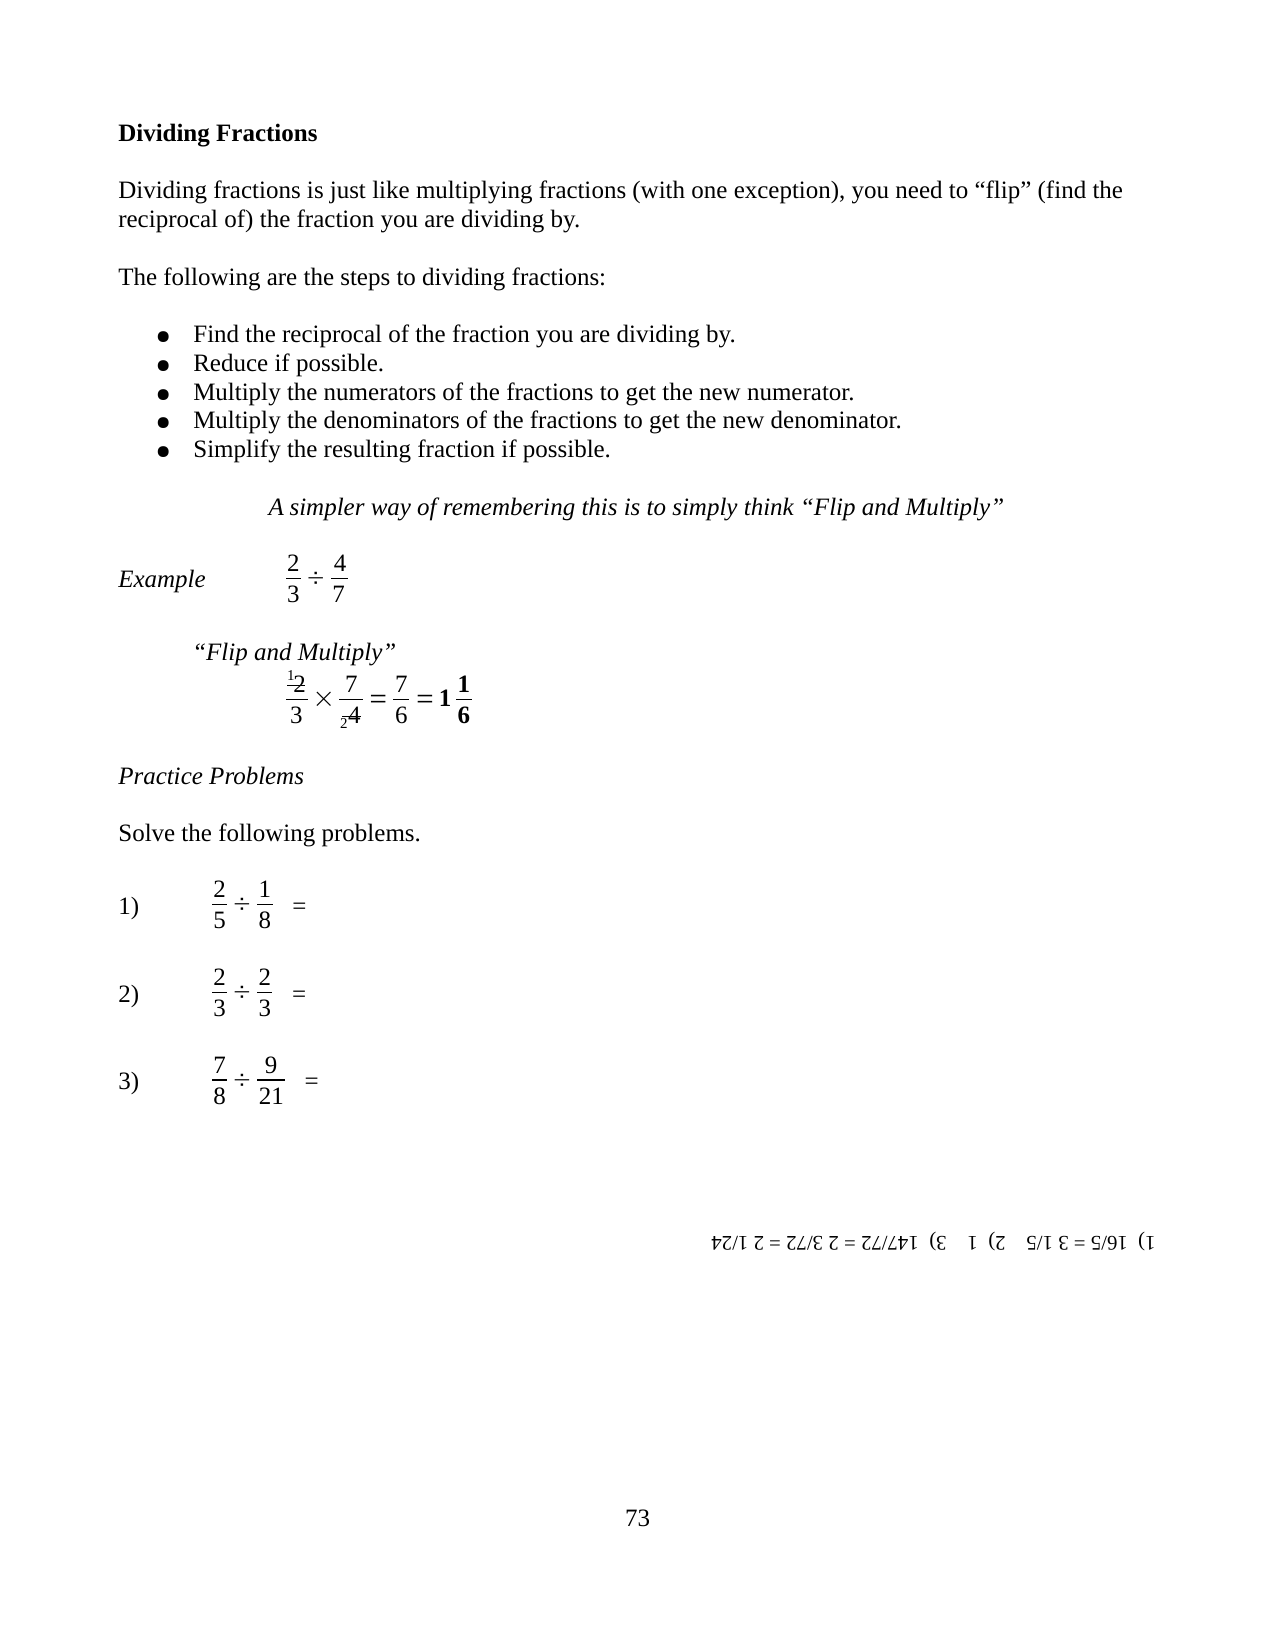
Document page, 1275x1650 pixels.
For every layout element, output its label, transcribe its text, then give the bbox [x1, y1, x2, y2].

list Simplify the resulting fraction if possible. [156, 434, 1157, 463]
text Dividing fractions is just like multiplying fractions (with one exception), you need to “flip” (find the reciprocal of) the fraction you are dividing by. [118, 176, 1157, 233]
list Reduce if possible. [156, 348, 1157, 377]
text The following are the steps to dividing fractions: [118, 262, 1157, 291]
text 1) = [118, 876, 1157, 935]
text 3) = [118, 1051, 1157, 1110]
text Example [118, 549, 1157, 608]
list Find the reciprocal of the fraction you are dividing by. [156, 319, 1157, 348]
text “Flip and Multiply” [192, 637, 1157, 666]
text 2) = [118, 963, 1157, 1022]
list Multiply the numerators of the fractions to get the new numerator. [156, 377, 1157, 406]
text Practice Problems [118, 761, 1157, 789]
text Solve the following problems. [118, 818, 1157, 847]
list Multiply the denominators of the fractions to get the new denominator. [156, 406, 1157, 434]
text A simpler way of remembering this is to simply think “Flip and Multiply” [118, 492, 1157, 521]
text Dividing Fractions [118, 118, 1157, 147]
